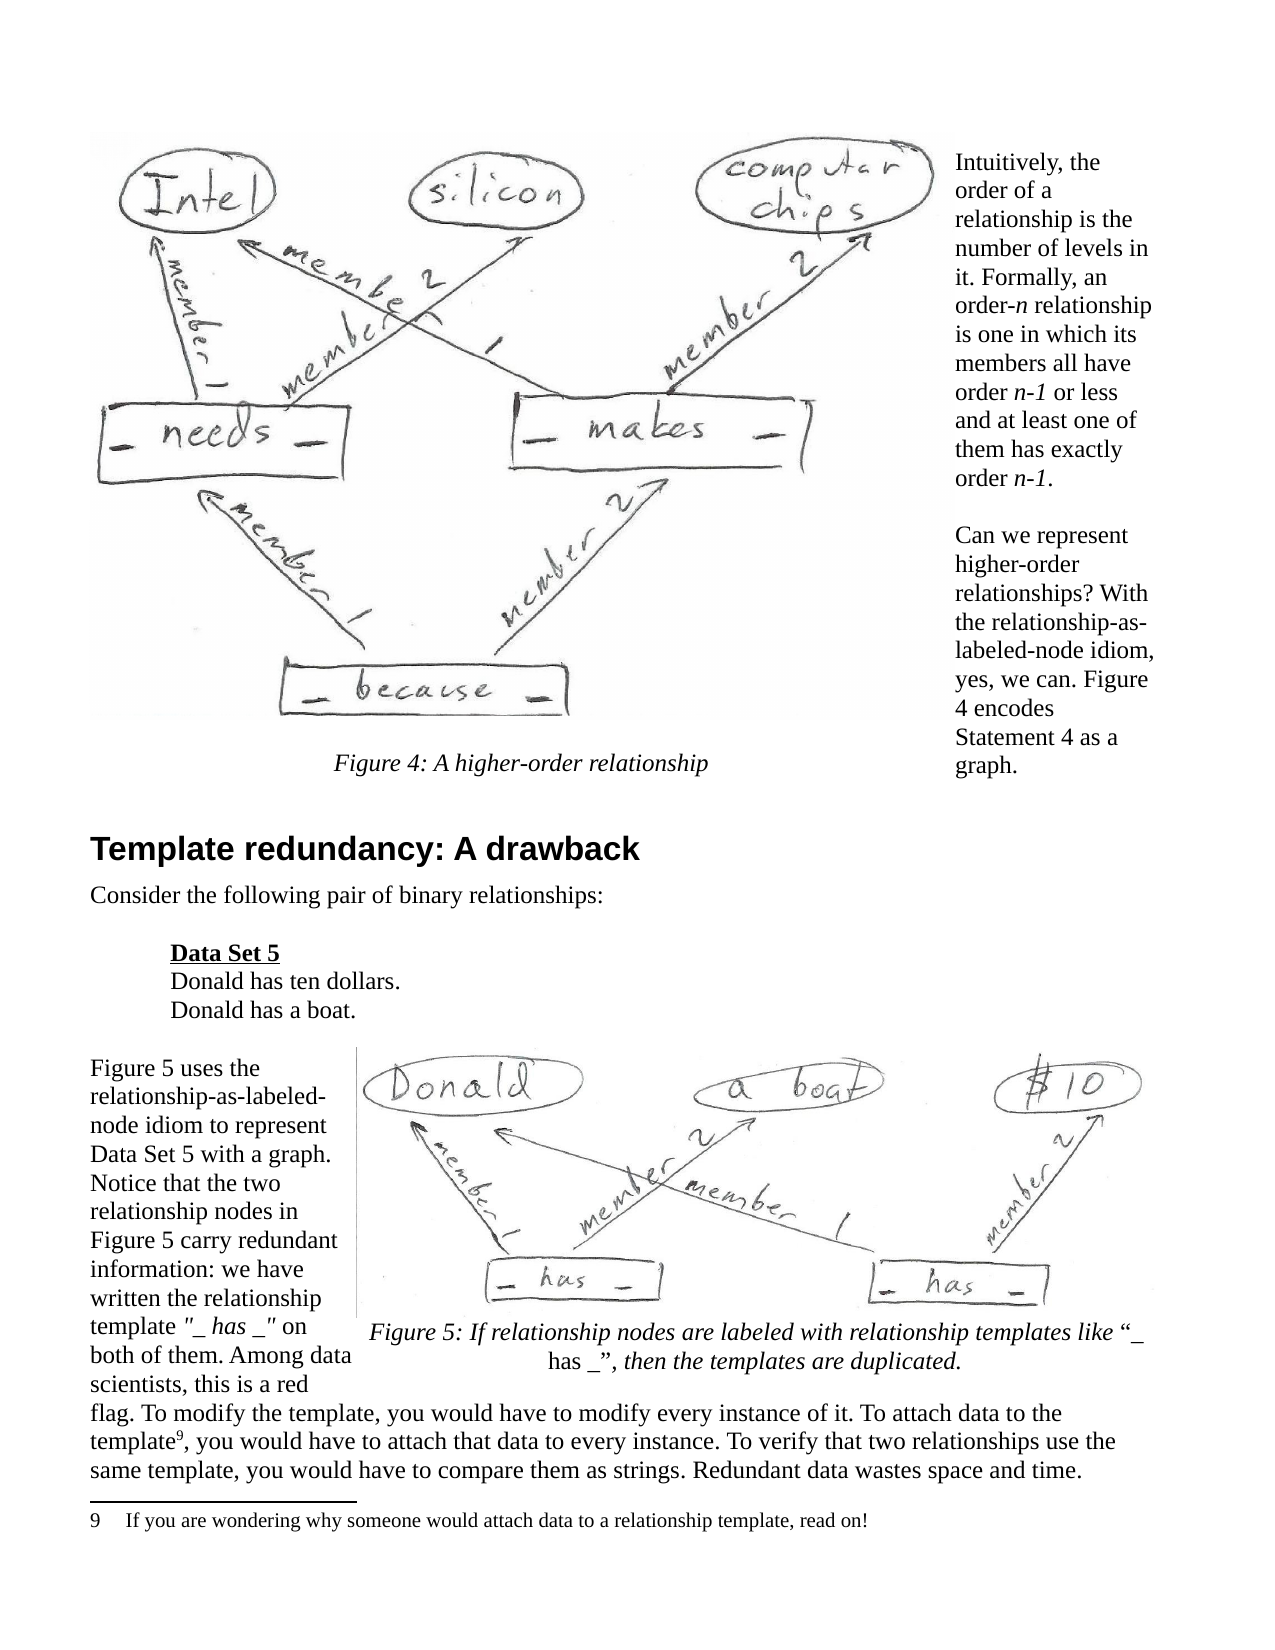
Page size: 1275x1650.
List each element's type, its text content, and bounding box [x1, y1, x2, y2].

text Intuitively, the order of a relationship is the number of levels in it. Formally, an order-n relationship is one in which its members all have order n-1 or less and at least one of them has exactly order n-1. [955, 147, 1155, 492]
text Data Set 5 [90, 938, 1155, 966]
text Donald has a boat. [90, 995, 1155, 1024]
picture [356, 1047, 1157, 1318]
text Consider the following pair of binary relationships: [90, 880, 1155, 909]
text Figure 5 uses the relationship-as-labeled-node idiom to represent Data Set 5 with a graph. Notice that the two relationship nodes in Figure 5 carry redundant information: we have written the relationship template "_ has _" on both of them. Among data scientists, this is a red flag. To modify the template, you would have to modify every instance of it. To attach data to the template, you would have to attach that data to every instance. To verify that two relationships use the same template, you would have to compare them as strings. Redundant data wastes space and time. [90, 1318, 1155, 1484]
text Can we represent higher-order relationships? With the relationship-as-labeled-node idiom, yes, we can. Figure 4 encodes Statement 4 as a graph. [90, 521, 1155, 779]
text Figure 4: A higher-order relationship [90, 720, 955, 777]
picture [80, 132, 955, 720]
text If you are wondering why someone would attach data to a relationship template, read on! [90, 1508, 1155, 1532]
text Donald has ten dollars. [90, 966, 1155, 995]
subtitle Template redundancy: A drawback [90, 829, 1155, 868]
text Figure 5: If relationship nodes are labeled with relationship templates like “_ has _”, then the templates are duplicated. [356, 1318, 1156, 1375]
